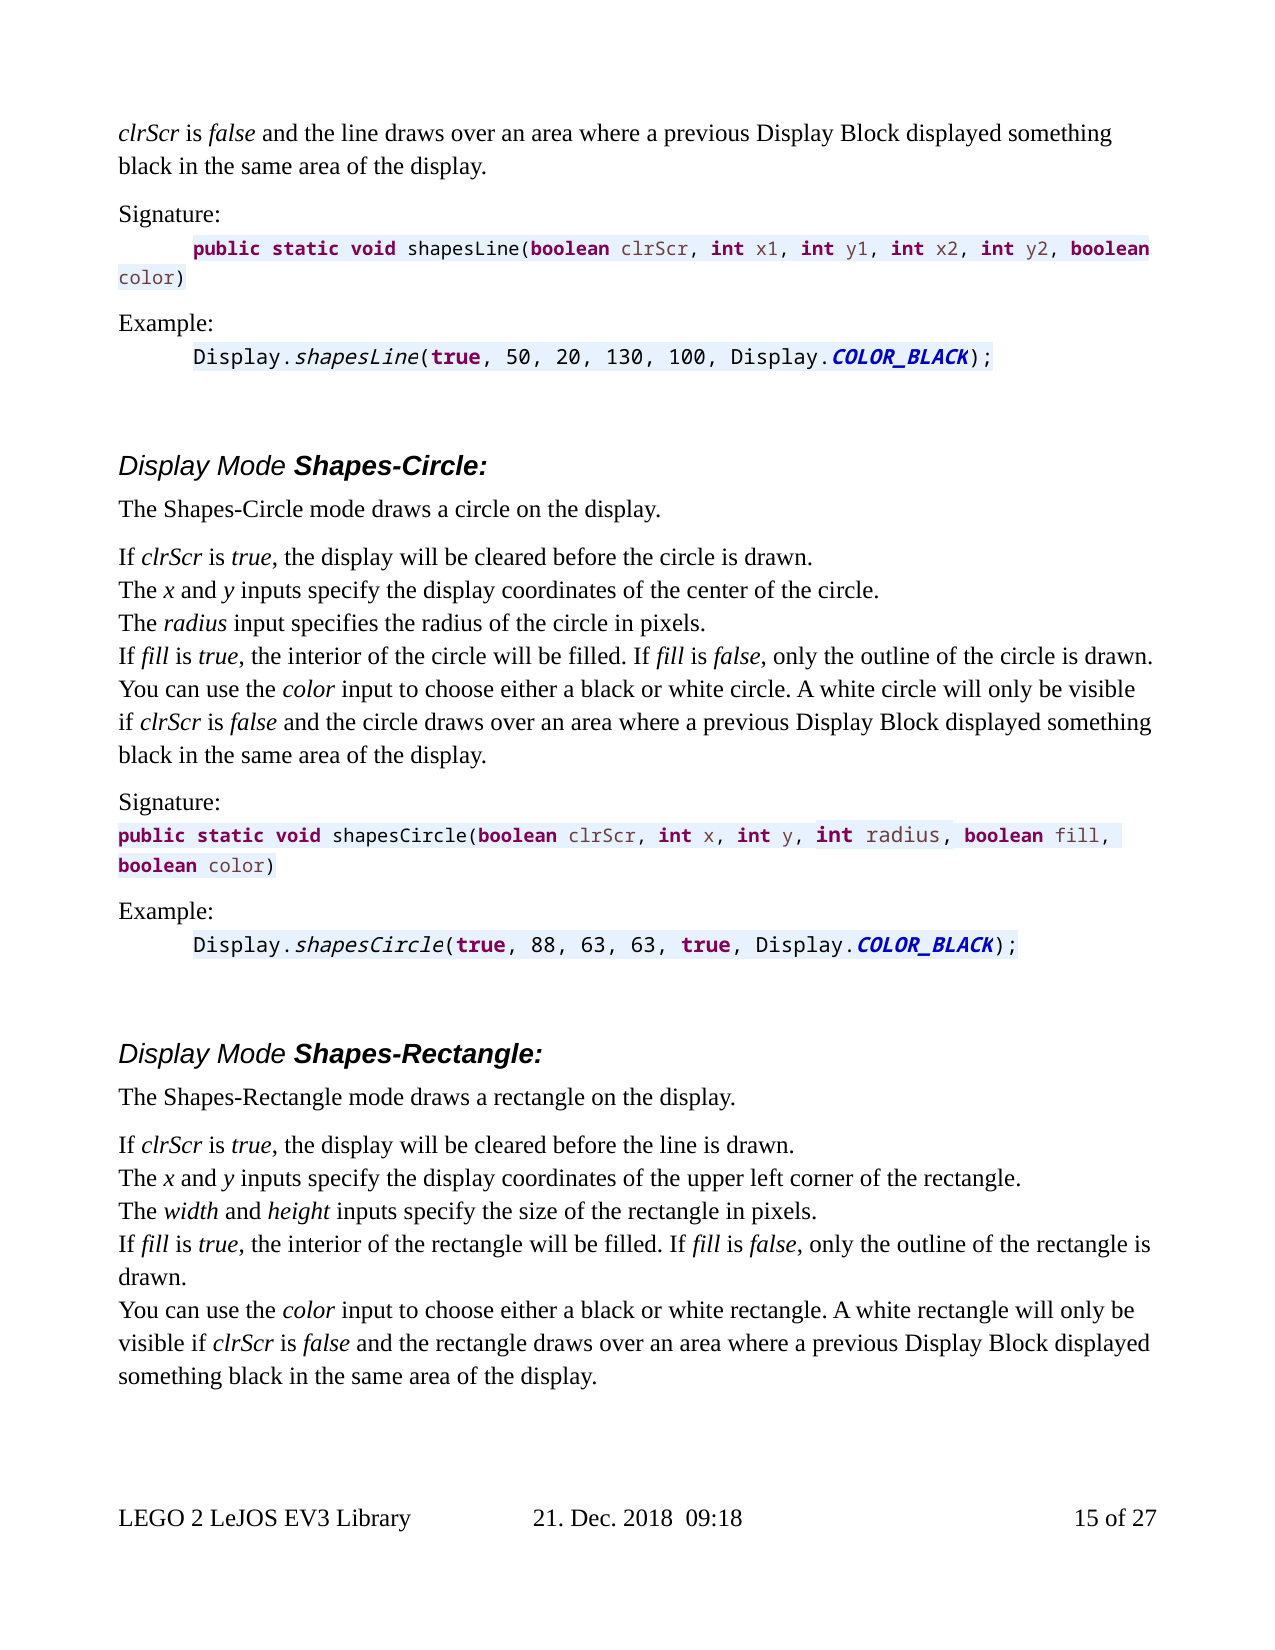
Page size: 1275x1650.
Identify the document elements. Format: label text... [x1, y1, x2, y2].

text Example: Display.shapesLine(true, 50, 20, 130, 100, Display.COLOR_BLACK); [118, 308, 1157, 371]
subtitle Display Mode Shapes-Rectangle: [118, 1038, 1157, 1070]
text clrScr is false and the line draws over an area where a previous Display Block displayed something black in the same area of the display. [118, 118, 1157, 180]
text Example: Display.shapesCircle(true, 88, 63, 63, true, Display.COLOR_BLACK); [118, 896, 1157, 959]
text Signature: public static void shapesLine(boolean clrScr, int x1, int y1, int x2, int y2, boolean color) [118, 199, 1157, 290]
text The Shapes-Rectangle mode draws a rectangle on the display. [118, 1082, 1157, 1111]
text Signature: public static void shapesCircle(boolean clrScr, int x, int y, int radius, boolean fill, boolean color) [118, 787, 1157, 878]
text The Shapes-Circle mode draws a circle on the display. [118, 494, 1157, 523]
text If clrScr is true, the display will be cleared before the line is drawn. The x and y inputs specify the display coordinates of the upper left corner of the rectangle. The width and height inputs specify the size of the rectangle in pixels. If fill is true, the interior of the rectangle will be filled. If fill is false, only the outline of the rectangle is drawn. You can use the color input to choose either a black or white rectangle. A white rectangle will only be visible if clrScr is false and the rectangle draws over an area where a previous Display Block displayed something black in the same area of the display. [118, 1130, 1157, 1390]
text If clrScr is true, the display will be cleared before the circle is drawn. The x and y inputs specify the display coordinates of the center of the circle. The radius input specifies the radius of the circle in pixels. If fill is true, the interior of the circle will be filled. If fill is false, only the outline of the circle is drawn. You can use the color input to choose either a black or white circle. A white circle will only be visible if clrScr is false and the circle draws over an area where a previous Display Block displayed something black in the same area of the display. [118, 542, 1157, 768]
subtitle Display Mode Shapes-Circle: [118, 450, 1157, 482]
